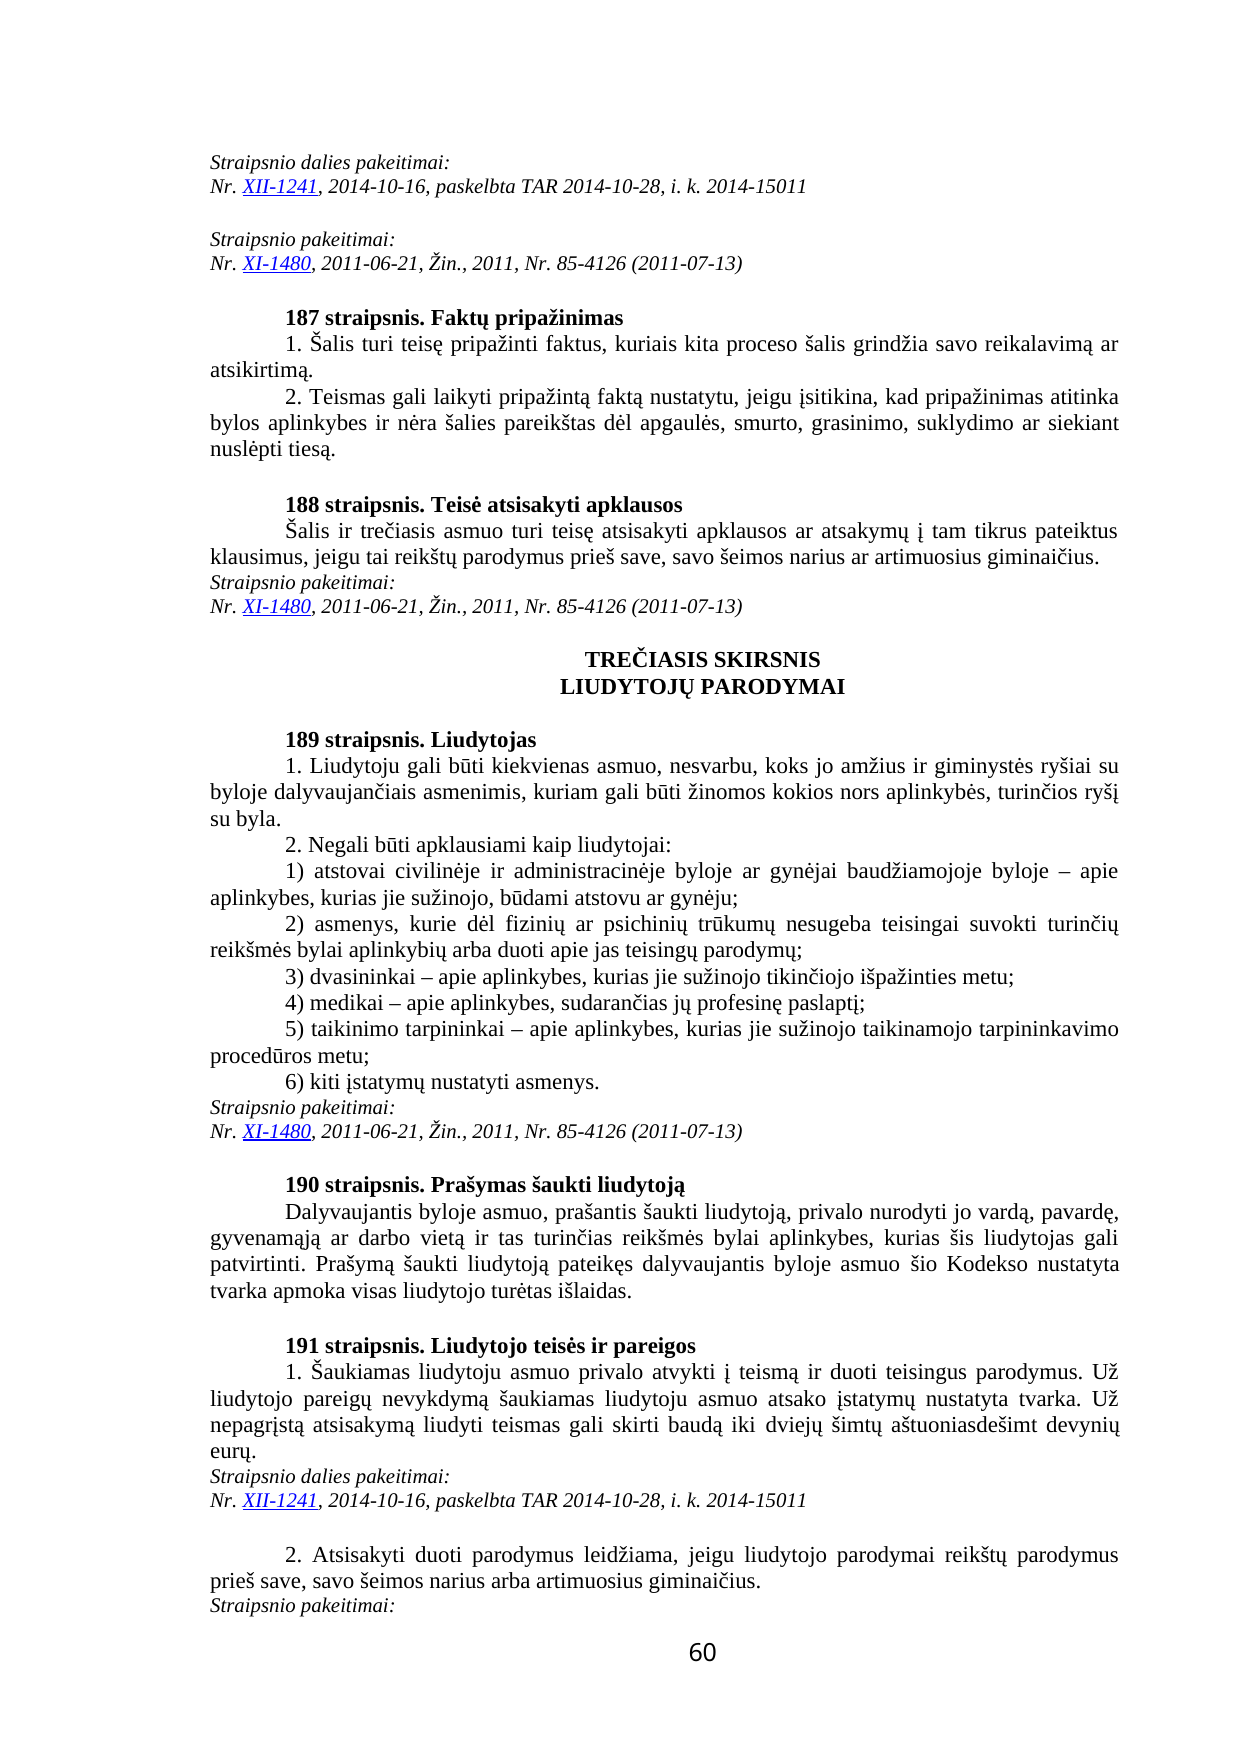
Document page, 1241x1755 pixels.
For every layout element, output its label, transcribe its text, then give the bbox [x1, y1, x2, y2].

text 1) atstovai civilinėje ir administracinėje byloje ar gynėjai baudžiamojoje byloje – apie aplinkybes, kurias jie sužinojo, būdami atstovu ar gynėju; [210, 857, 1120, 910]
text Straipsnio pakeitimai: [210, 570, 1120, 594]
text Dalyvaujantis byloje asmuo, prašantis šaukti liudytoją, privalo nurodyti jo vardą, pavardę, gyvenamąją ar darbo vietą ir tas turinčias reikšmės bylai aplinkybes, kurias šis liudytojas gali patvirtinti. Prašymą šaukti liudytoją pateikęs dalyvaujantis byloje asmuo šio Kodekso nustatyta tvarka apmoka visas liudytojo turėtas išlaidas. [210, 1198, 1120, 1303]
text Straipsnio dalies pakeitimai: [210, 1464, 1120, 1488]
text Nr. XI-1480, 2011-06-21, Žin., 2011, Nr. 85-4126 (2011-07-13) [210, 594, 1120, 618]
text 190 straipsnis. Prašymas šaukti liudytoją [210, 1171, 1120, 1198]
text 1. Šalis turi teisę pripažinti faktus, kuriais kita proceso šalis grindžia savo reikalavimą ar atsikirtimą. [210, 330, 1120, 383]
text Nr. XI-1480, 2011-06-21, Žin., 2011, Nr. 85-4126 (2011-07-13) [210, 1119, 1120, 1143]
text 187 straipsnis. Faktų pripažinimas [210, 304, 1120, 330]
text Nr. XI-1480, 2011-06-21, Žin., 2011, Nr. 85-4126 (2011-07-13) [210, 251, 1120, 275]
text 2. Atsisakyti duoti parodymus leidžiama, jeigu liudytojo parodymai reikštų parodymus prieš save, savo šeimos narius arba artimuosius giminaičius. [210, 1541, 1120, 1593]
text 5) taikinimo tarpininkai – apie aplinkybes, kurias jie sužinojo taikinamojo tarpininkavimo procedūros metu; [210, 1016, 1120, 1068]
text 6) kiti įstatymų nustatyti asmenys. [210, 1068, 1120, 1094]
subtitle Liudytojų parodymai [210, 673, 1120, 699]
text Straipsnio pakeitimai: [210, 227, 1120, 251]
text Nr. XII-1241, 2014-10-16, paskelbta TAR 2014-10-28, i. k. 2014-15011 [210, 174, 1120, 198]
text 2) asmenys, kurie dėl fizinių ar psichinių trūkumų nesugeba teisingai suvokti turinčių reikšmės bylai aplinkybių arba duoti apie jas teisingų parodymų; [210, 910, 1120, 963]
text Nr. XII-1241, 2014-10-16, paskelbta TAR 2014-10-28, i. k. 2014-15011 [210, 1488, 1120, 1512]
text 1. Šaukiamas liudytoju asmuo privalo atvykti į teismą ir duoti teisingus parodymus. Už liudytojo pareigų nevykdymą šaukiamas liudytoju asmuo atsako įstatymų nustatyta tvarka. Už nepagrįstą atsisakymą liudyti teismas gali skirti baudą iki dviejų šimtų aštuoniasdešimt devynių eurų. [210, 1358, 1120, 1464]
text 2. Teismas gali laikyti pripažintą faktą nustatytu, jeigu įsitikina, kad pripažinimas atitinka bylos aplinkybes ir nėra šalies pareikštas dėl apgaulės, smurto, grasinimo, suklydimo ar siekiant nuslėpti tiesą. [210, 383, 1120, 462]
text 188 straipsnis. Teisė atsisakyti apklausos [210, 491, 1120, 517]
text 2. Negali būti apklausiami kaip liudytojai: [210, 831, 1120, 857]
text Straipsnio pakeitimai: [210, 1593, 1120, 1617]
text 189 straipsnis. Liudytojas [210, 726, 1120, 752]
text Straipsnio pakeitimai: [210, 1094, 1120, 1119]
text Šalis ir trečiasis asmuo turi teisę atsisakyti apklausos ar atsakymų į tam tikrus pateiktus klausimus, jeigu tai reikštų parodymus prieš save, savo šeimos narius ar artimuosius giminaičius. [210, 517, 1120, 570]
subtitle Trečiasis skirsnis [210, 647, 1120, 673]
text 1. Liudytoju gali būti kiekvienas asmuo, nesvarbu, koks jo amžius ir giminystės ryšiai su byloje dalyvaujančiais asmenimis, kuriam gali būti žinomos kokios nors aplinkybės, turinčios ryšį su byla. [210, 752, 1120, 831]
text 3) dvasininkai – apie aplinkybes, kurias jie sužinojo tikinčiojo išpažinties metu; [210, 963, 1120, 989]
text Straipsnio dalies pakeitimai: [210, 150, 1120, 174]
text 4) medikai – apie aplinkybes, sudarančias jų profesinę paslaptį; [210, 989, 1120, 1016]
text 191 straipsnis. Liudytojo teisės ir pareigos [210, 1332, 1120, 1358]
